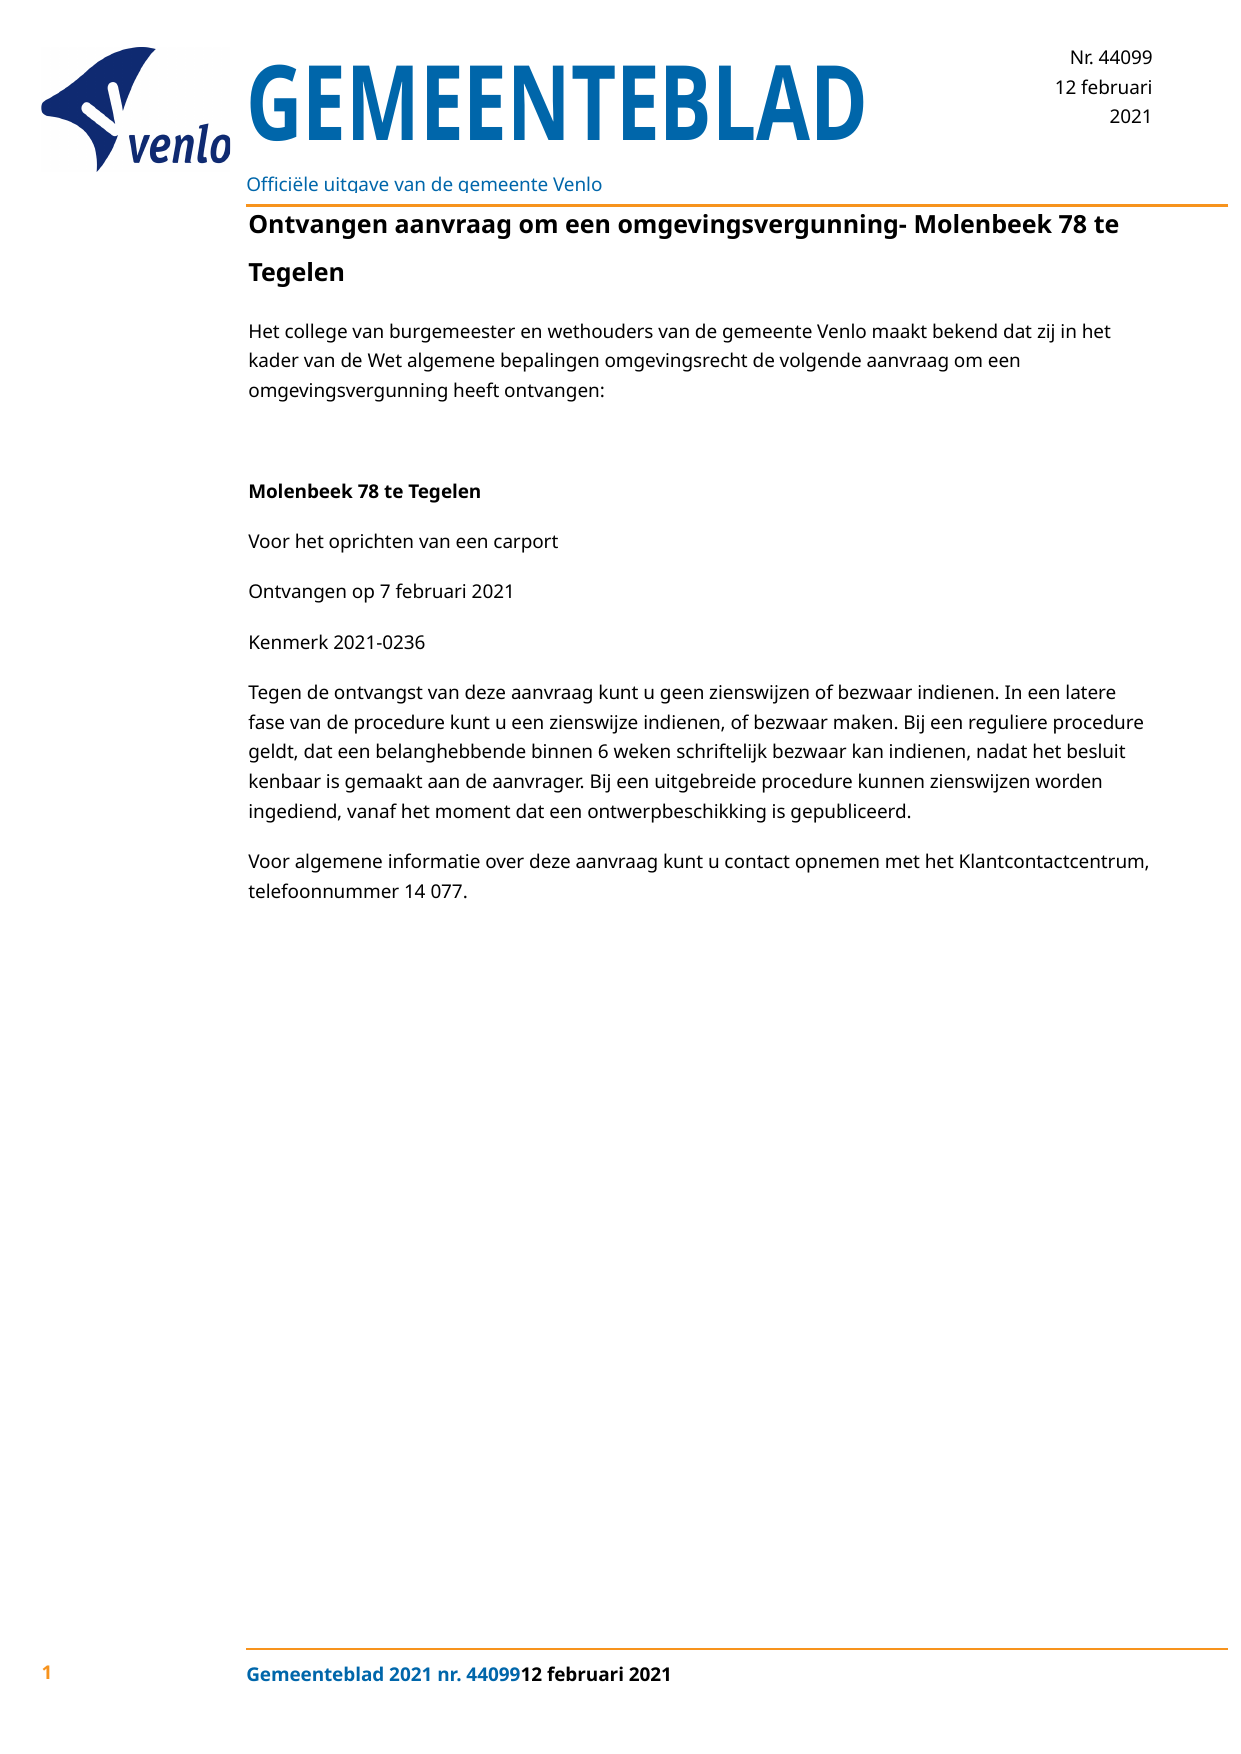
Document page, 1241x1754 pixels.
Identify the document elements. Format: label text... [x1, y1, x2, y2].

text Molenbeek 78 te Tegelen [248, 478, 1152, 504]
text Ontvangen aanvraag om een omgevingsvergunning- Molenbeek 78 te Tegelen [248, 207, 1152, 288]
text Kenmerk 2021-0236 [248, 629, 1152, 655]
text Ontvangen op 7 februari 2021 [248, 579, 1152, 604]
text Het college van burgemeester en wethouders van de gemeente Venlo maakt bekend dat zij in het kader van de Wet algemene bepalingen omgevingsrecht de volgende aanvraag om een omgevingsvergunning heeft ontvangen: [248, 318, 1152, 403]
text Voor algemene informatie over deze aanvraag kunt u contact opnemen met het Klantcontactcentrum, telefoonnummer 14 077. [248, 848, 1152, 904]
text Tegen de ontvangst van deze aanvraag kunt u geen zienswijzen of bezwaar indienen. In een latere fase van de procedure kunt u een zienswijze indienen, of bezwaar maken. Bij een reguliere procedure geldt, dat een belanghebbende binnen 6 weken schriftelijk bezwaar kan indienen, nadat het besluit kenbaar is gemaakt aan de aanvrager. Bij een uitgebreide procedure kunnen zienswijzen worden ingediend, vanaf het moment dat een ontwerpbeschikking is gepubliceerd. [248, 679, 1152, 824]
picture [41, 47, 231, 172]
text Voor het oprichten van een carport [248, 528, 1152, 554]
